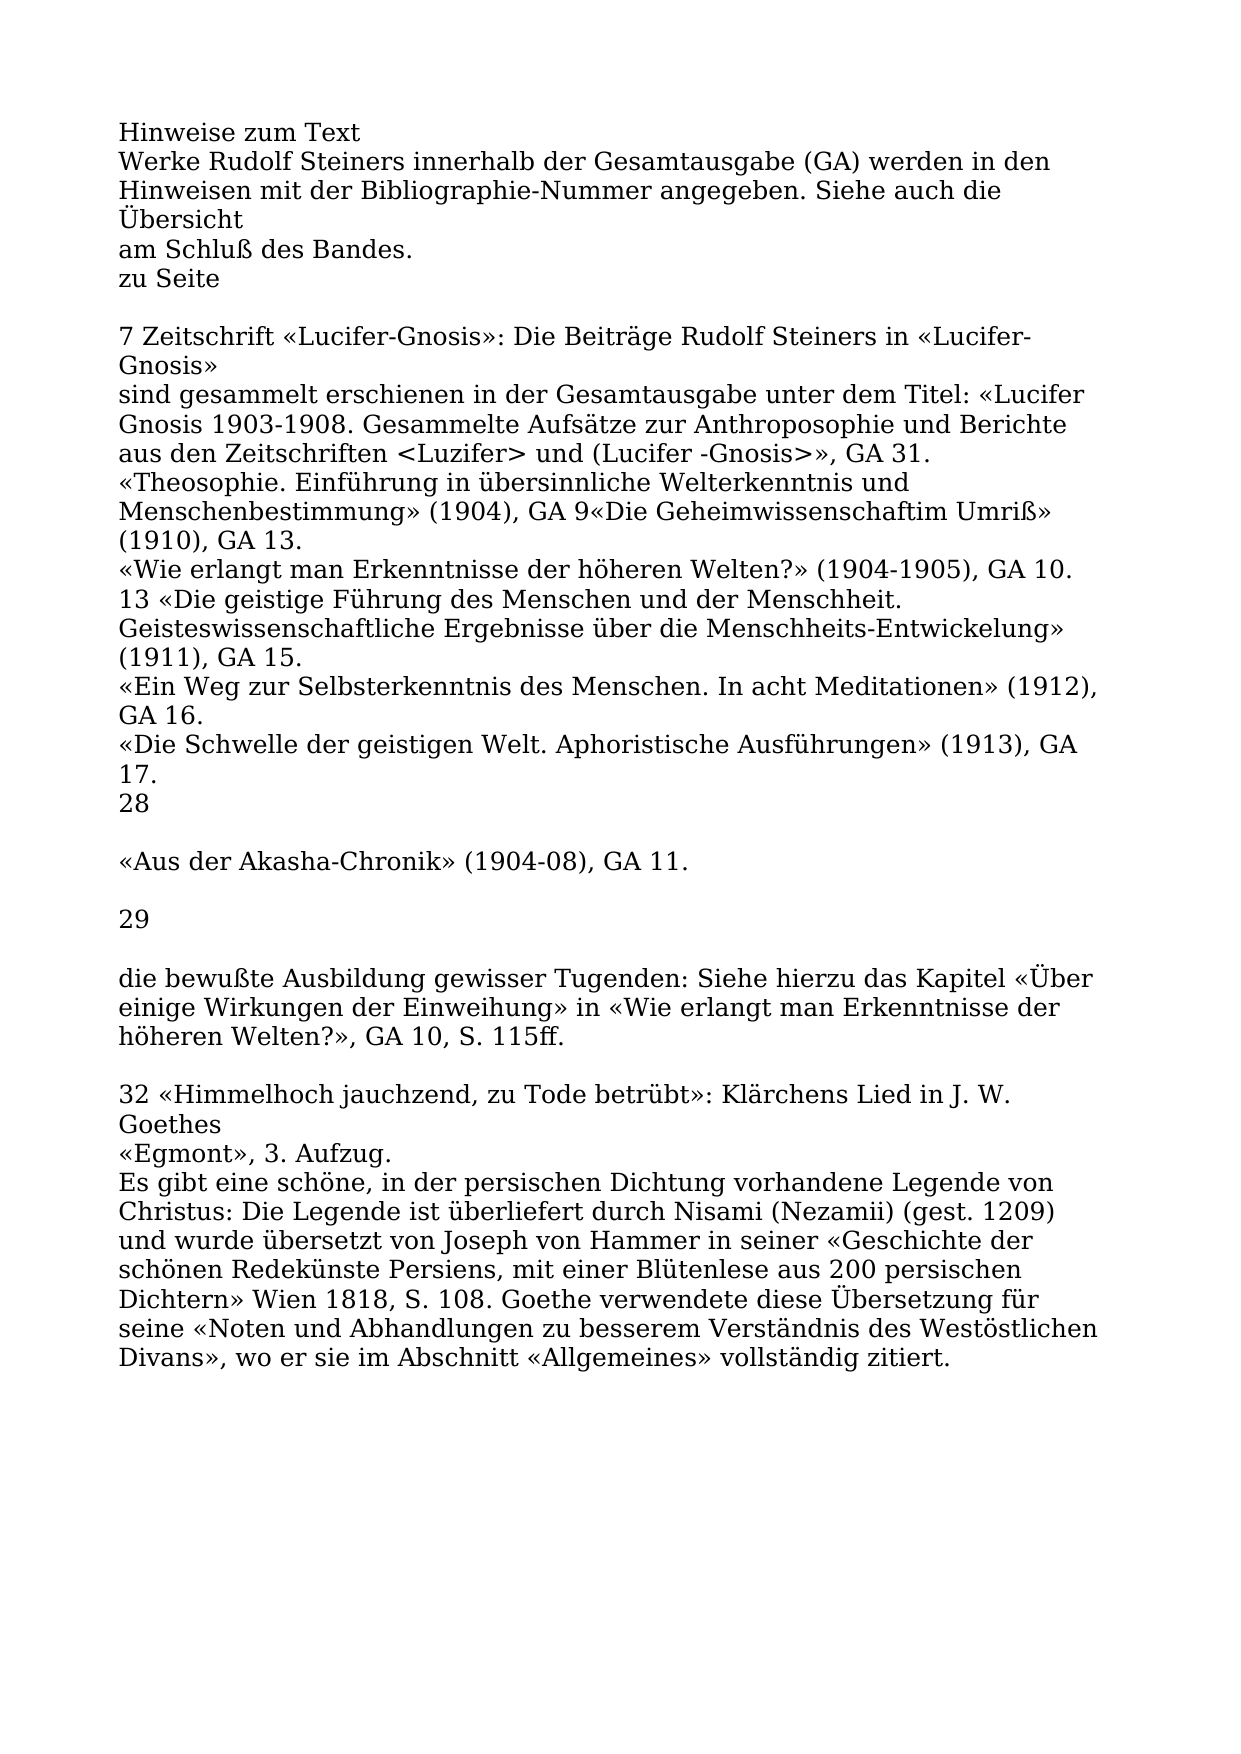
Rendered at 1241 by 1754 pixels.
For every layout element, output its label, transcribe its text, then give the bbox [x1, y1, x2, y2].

text Hinweisen mit der Bibliographie-Nummer angegeben. Siehe auch die Übersicht [118, 176, 1122, 235]
text 28 [118, 789, 1122, 818]
text Es gibt eine schöne, in der persischen Dichtung vorhandene Legende von [118, 1168, 1122, 1197]
text 32 «Himmelhoch jauchzend, zu Tode betrübt»: Klärchens Lied in J. W. Goethes [118, 1081, 1122, 1139]
text die bewußte Ausbildung gewisser Tugenden: Siehe hierzu das Kapitel «Über [118, 964, 1122, 993]
text «Aus der Akasha-Chronik» (1904-08), GA 11. [118, 847, 1122, 876]
text Divans», wo er sie im Abschnitt «Allgemeines» vollständig zitiert. [118, 1343, 1122, 1372]
text zu Seite [118, 264, 1122, 293]
text Christus: Die Legende ist überliefert durch Nisami (Nezamii) (gest. 1209) [118, 1197, 1122, 1226]
text 17. [118, 760, 1122, 789]
text sind gesammelt erschienen in der Gesamtausgabe unter dem Titel: «Lucifer Gnosis 1903-1908. Gesammelte Aufsätze zur Anthroposophie und Berichte [118, 381, 1122, 439]
text 7 Zeitschrift «Lucifer-Gnosis»: Die Beiträge Rudolf Steiners in «Lucifer-Gnosis» [118, 322, 1122, 381]
text 29 [118, 906, 1122, 935]
text «Wie erlangt man Erkenntnisse der höheren Welten?» (1904-1905), GA 10. [118, 556, 1122, 585]
text schönen Redekünste Persiens, mit einer Blütenlese aus 200 persischen [118, 1256, 1122, 1285]
text am Schluß des Bandes. [118, 235, 1122, 264]
text Dichtern» Wien 1818, S. 108. Goethe verwendete diese Übersetzung für [118, 1285, 1122, 1314]
text GA 16. [118, 701, 1122, 731]
text Hinweise zum Text [118, 118, 1122, 147]
text höheren Welten?», GA 10, S. 115ff. [118, 1022, 1122, 1051]
text seine «Noten und Abhandlungen zu besserem Verständnis des Westöstlichen [118, 1314, 1122, 1343]
text einige Wirkungen der Einweihung» in «Wie erlangt man Erkenntnisse der [118, 993, 1122, 1022]
text «Egmont», 3. Aufzug. [118, 1139, 1122, 1168]
text aus den Zeitschriften <Luzifer> und (Lucifer -Gnosis>», GA 31. [118, 439, 1122, 468]
text «Ein Weg zur Selbsterkenntnis des Menschen. In acht Meditationen» (1912), [118, 672, 1122, 701]
text und wurde übersetzt von Joseph von Hammer in seiner «Geschichte der [118, 1226, 1122, 1256]
text «Theosophie. Einführung in übersinnliche Welterkenntnis und Menschenbestimmung» (1904), GA 9«Die Geheimwissenschaftim Umriß» (1910), GA 13. [118, 468, 1122, 556]
text «Die Schwelle der geistigen Welt. Aphoristische Ausführungen» (1913), GA [118, 731, 1122, 760]
text Werke Rudolf Steiners innerhalb der Gesamtausgabe (GA) werden in den [118, 147, 1122, 176]
text 13 «Die geistige Führung des Menschen und der Menschheit. Geisteswissenschaftliche Ergebnisse über die Menschheits-Entwickelung» (1911), GA 15. [118, 585, 1122, 672]
